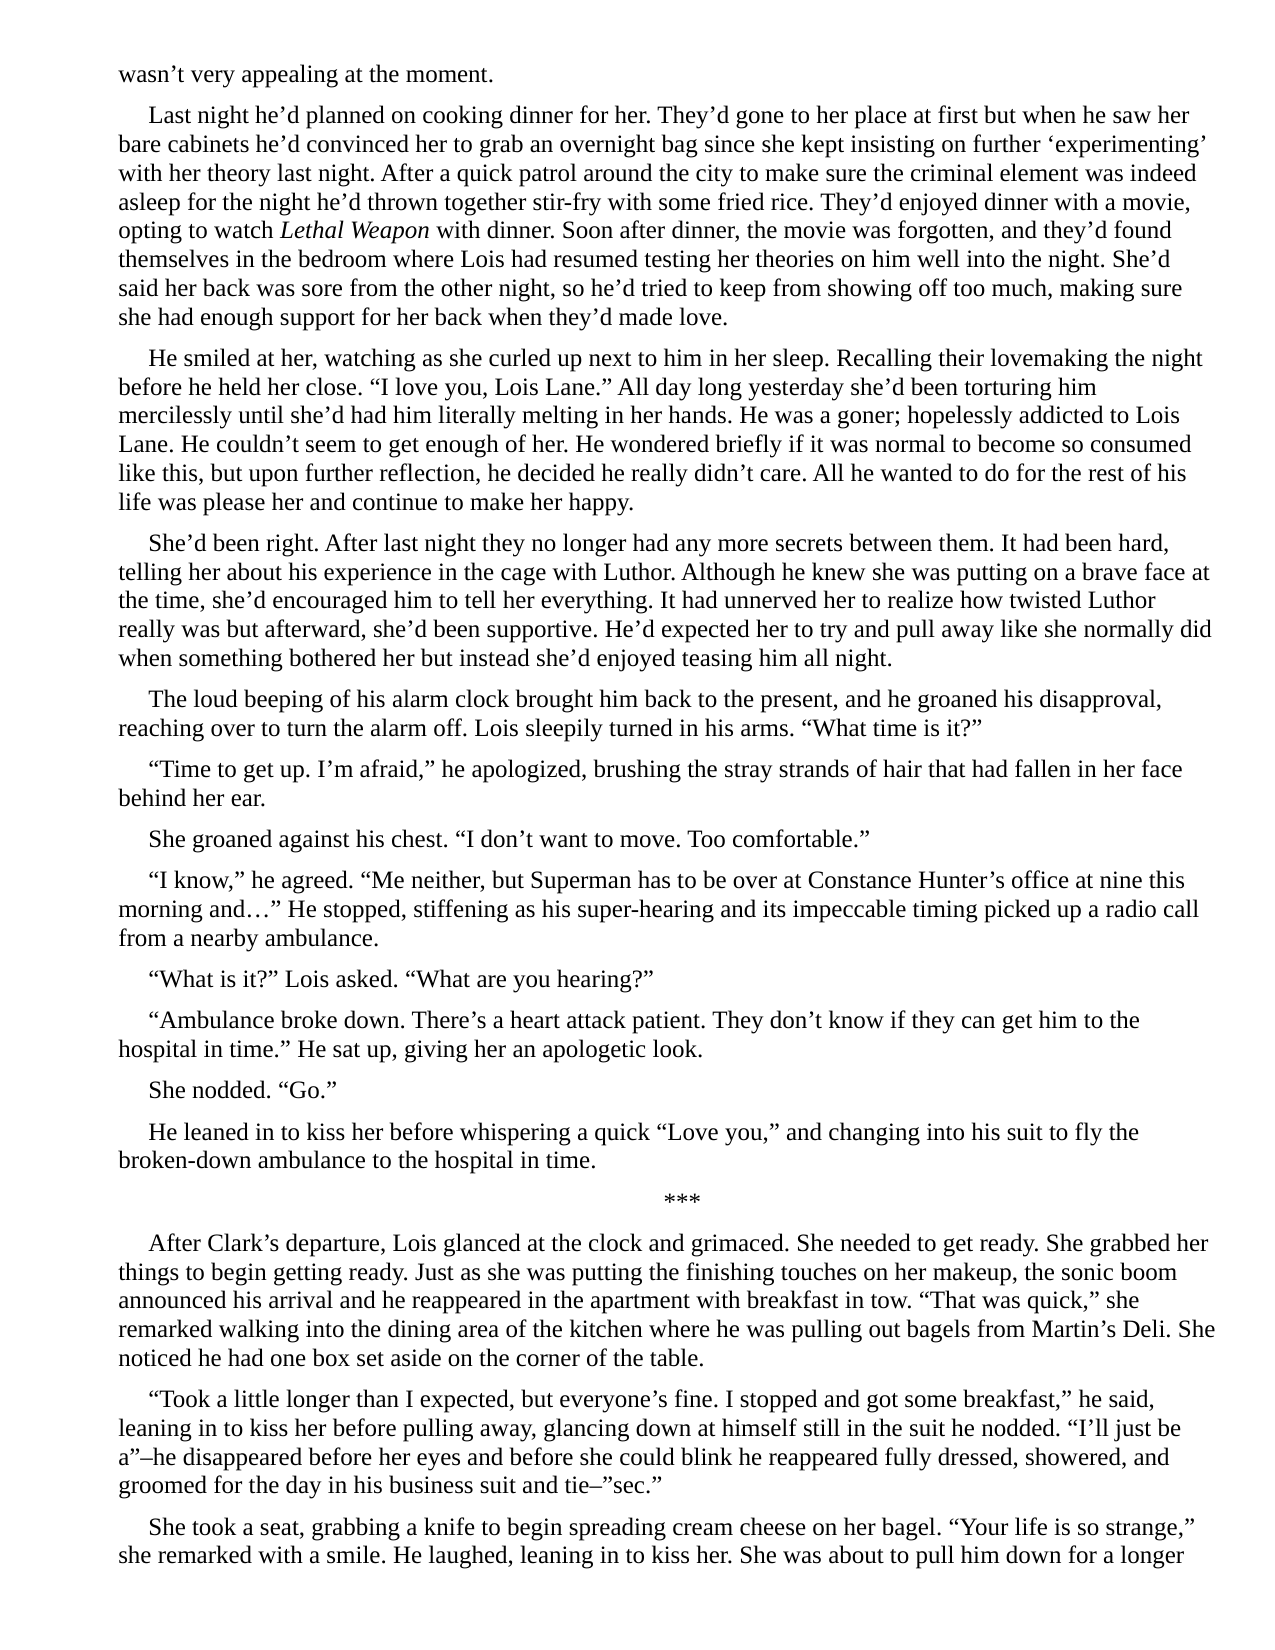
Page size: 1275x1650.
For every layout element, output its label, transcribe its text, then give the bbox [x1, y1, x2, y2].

text The loud beeping of his alarm clock brought him back to the present, and he groaned his disapproval, reaching over to turn the alarm off. Lois sleepily turned in his arms. “What time is it?” [118, 684, 1216, 742]
text He leaned in to kiss her before whispering a quick “Love you,” and changing into his suit to fly the broken-down ambulance to the hospital in time. [118, 1117, 1216, 1174]
text She’d been right. After last night they no longer had any more secrets between them. It had been hard, telling her about his experience in the cage with Luthor. Although he knew she was putting on a brave face at the time, she’d encouraged him to tell her everything. It had unnerved her to realize how twisted Luthor really was but afterward, she’d been supportive. He’d expected her to try and pull away like she normally did when something bothered her but instead she’d enjoyed teasing him all night. [118, 528, 1216, 672]
text After Clark’s departure, Lois glanced at the clock and grimaced. She needed to get ready. She grabbed her things to begin getting ready. Just as she was putting the finishing touches on her makeup, the sonic boom announced his arrival and he reappeared in the apartment with breakfast in tow. “That was quick,” she remarked walking into the dining area of the kitchen where he was pulling out bagels from Martin’s Deli. She noticed he had one box set aside on the corner of the table. [118, 1228, 1216, 1372]
text “Time to get up. I’m afraid,” he apologized, brushing the stray strands of hair that had fallen in her face behind her ear. [118, 754, 1216, 812]
text *** [118, 1187, 1216, 1215]
text “I know,” he agreed. “Me neither, but Superman has to be over at Constance Hunter’s office at nine this morning and…” He stopped, stiffening as his super-hearing and its impeccable timing picked up a radio call from a nearby ambulance. [118, 865, 1216, 952]
text She nodded. “Go.” [118, 1075, 1216, 1104]
text “What is it?” Lois asked. “What are you hearing?” [118, 964, 1216, 993]
text wasn’t very appealing at the moment. [118, 59, 1216, 88]
text He smiled at her, watching as she curled up next to him in her sleep. Recalling their lovemaking the night before he held her close. “I love you, Lois Lane.” All day long yesterday she’d been torturing him mercilessly until she’d had him literally melting in her hands. He was a goner; hopelessly addicted to Lois Lane. He couldn’t seem to get enough of her. He wondered briefly if it was normal to become so consumed like this, but upon further reflection, he decided he really didn’t care. All he wanted to do for the rest of his life was please her and continue to make her happy. [118, 343, 1216, 515]
text She took a seat, grabbing a knife to begin spreading cream cheese on her bagel. “Your life is so strange,” she remarked with a smile. He laughed, leaning in to kiss her. She was about to pull him down for a longer [118, 1512, 1216, 1569]
text She groaned against his chest. “I don’t want to move. Too comfortable.” [118, 824, 1216, 853]
text “Took a little longer than I expected, but everyone’s fine. I stopped and got some breakfast,” he said, leaning in to kiss her before pulling away, glancing down at himself still in the suit he nodded. “I’ll just be a”–he disappeared before her eyes and before she could blink he reappeared fully dressed, showered, and groomed for the day in his business suit and tie–”sec.” [118, 1384, 1216, 1499]
text “Ambulance broke down. There’s a heart attack patient. They don’t know if they can get him to the hospital in time.” He sat up, giving her an apologetic look. [118, 1005, 1216, 1063]
text Last night he’d planned on cooking dinner for her. They’d gone to her place at first but when he saw her bare cabinets he’d convinced her to grab an overnight bag since she kept insisting on further ‘experimenting’ with her theory last night. After a quick patrol around the city to make sure the criminal element was indeed asleep for the night he’d thrown together stir-fry with some fried rice. They’d enjoyed dinner with a movie, opting to watch Lethal Weapon with dinner. Soon after dinner, the movie was forgotten, and they’d found themselves in the bedroom where Lois had resumed testing her theories on him well into the night. She’d said her back was sore from the other night, so he’d tried to keep from showing off too much, making sure she had enough support for her back when they’d made love. [118, 100, 1216, 330]
